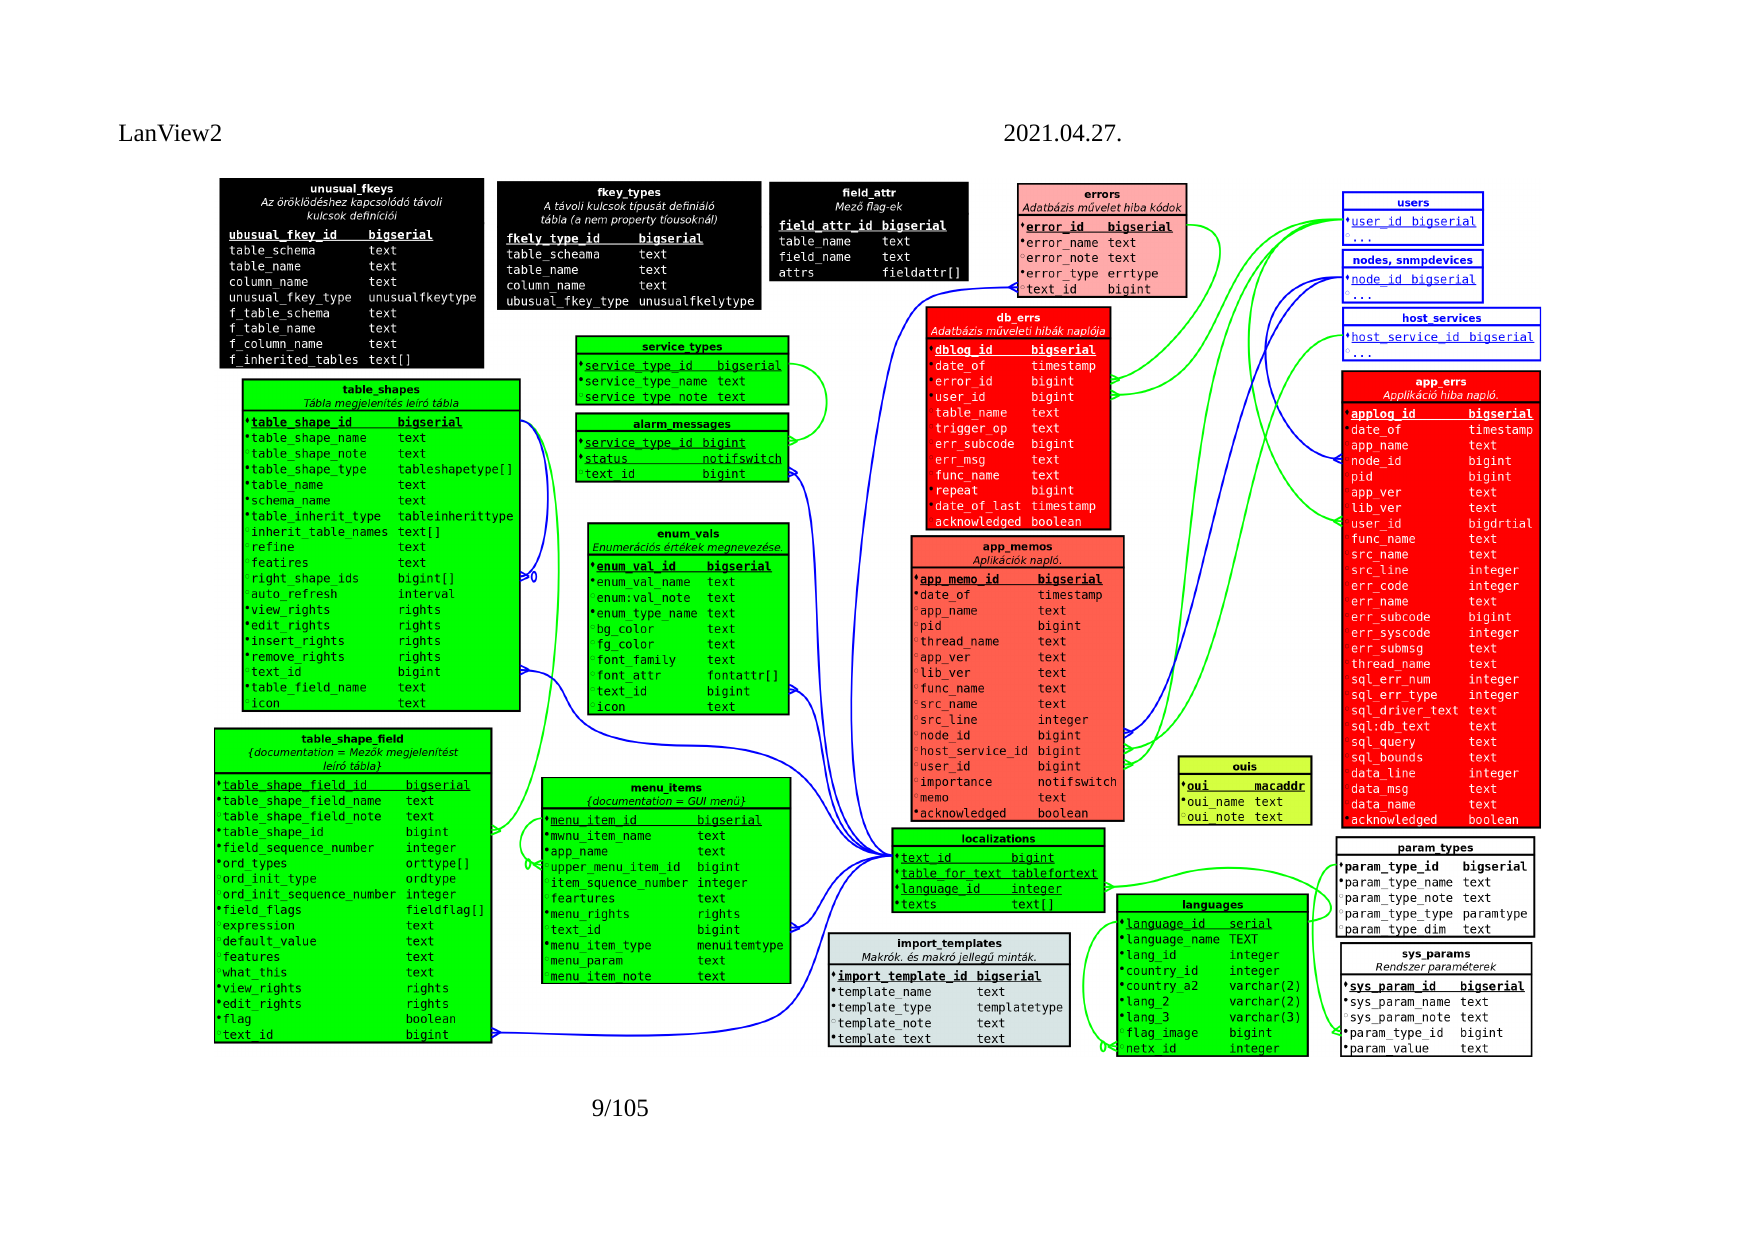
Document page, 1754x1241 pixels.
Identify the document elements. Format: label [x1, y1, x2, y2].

picture [222, 183, 1542, 1057]
